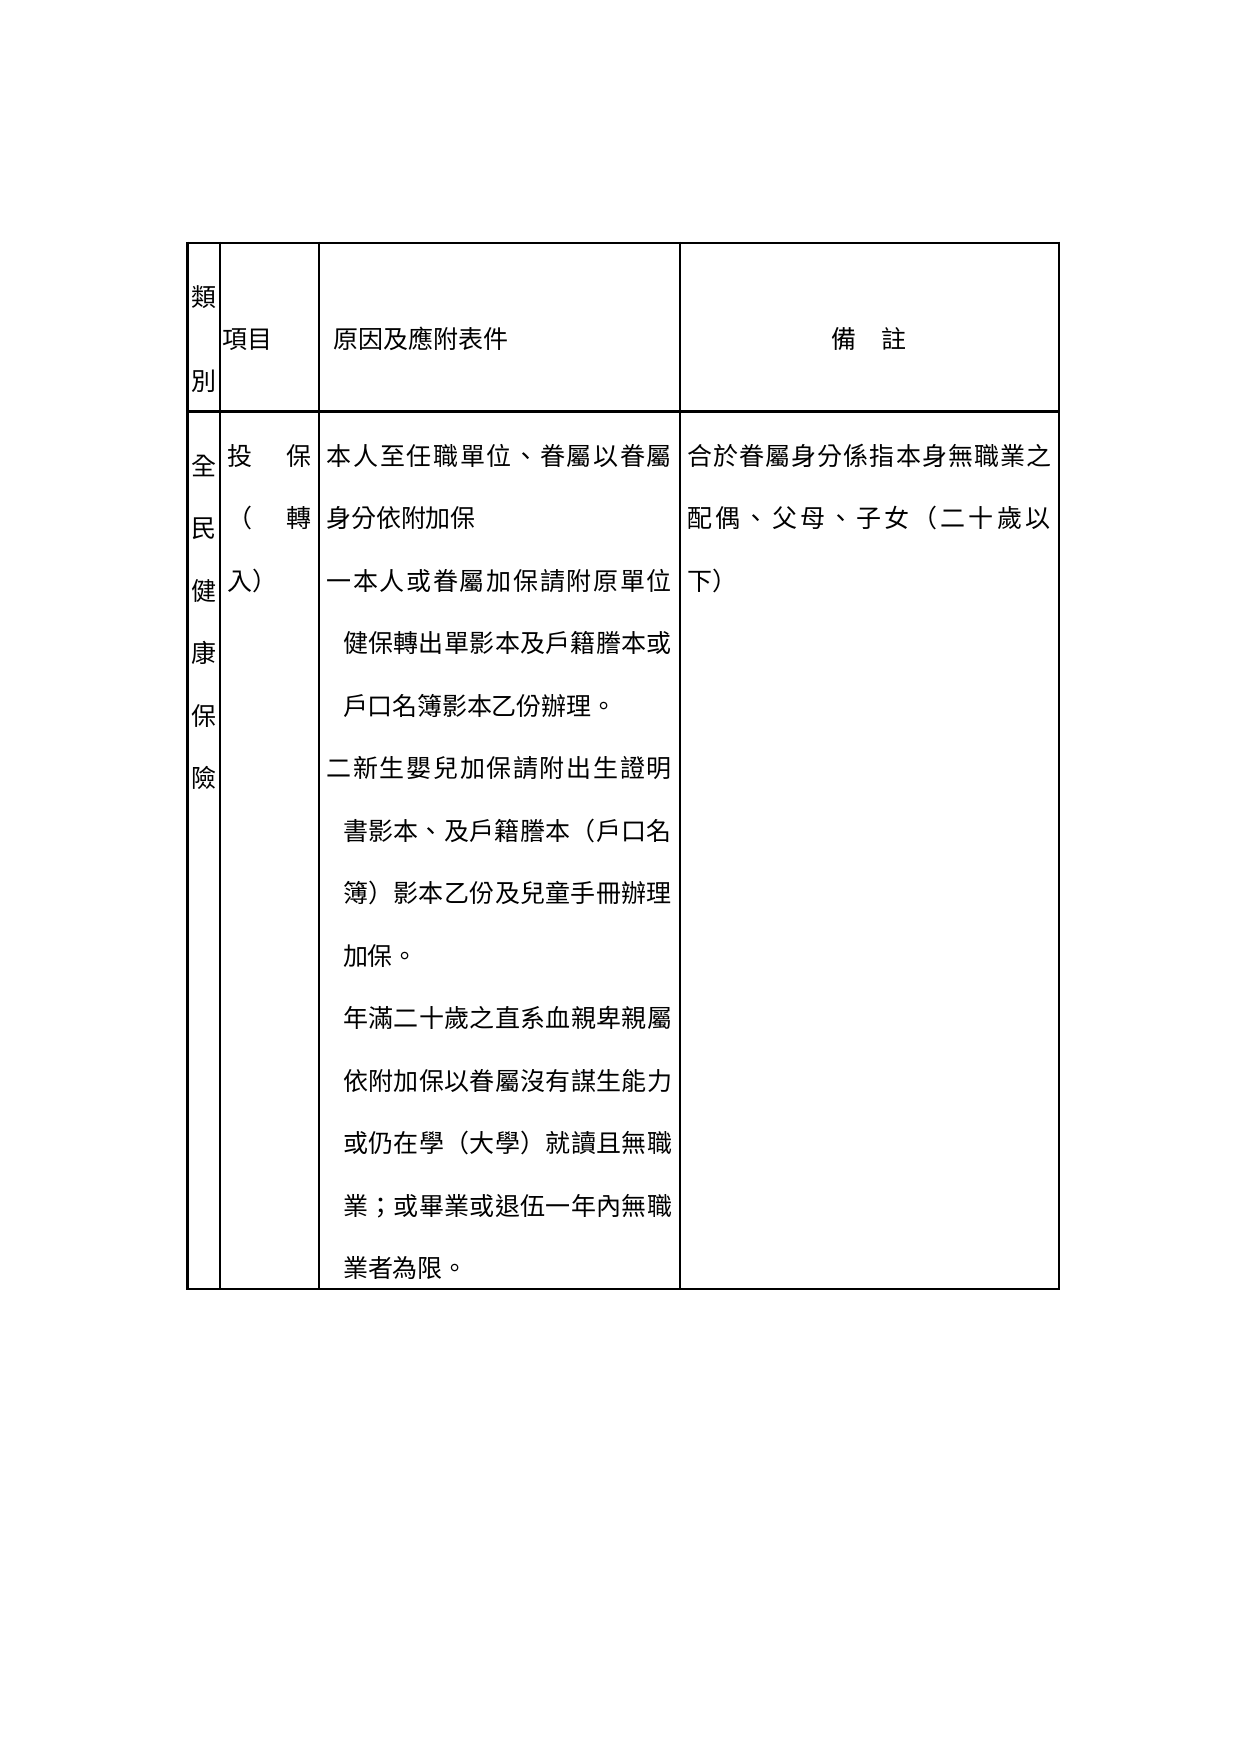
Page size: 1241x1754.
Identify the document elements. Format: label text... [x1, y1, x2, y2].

table_header 備 註 [681, 244, 1058, 410]
table_cell 投保（轉入） [221, 413, 318, 1287]
table_header 類 別 [189, 244, 219, 410]
table_cell 合於眷屬身分係指本身無職業之配偶、父母、子女（二十歲以下） [681, 413, 1058, 1287]
table_header 原因及應附表件 [320, 244, 679, 410]
table_cell 本人至任職單位、眷屬以眷屬身分依附加保 一本人或眷屬加保請附原單位健保轉出單影本及戶籍謄本或戶口名簿影本乙份辦理。 二新生嬰兒加保請附出生證明書影本、及戶籍謄本（戶口名簿）影本乙份及兒童手冊辦理加保。 年滿二十歲之直系血親卑親屬依附加保以眷屬沒有謀生能力或仍在學（大學）就讀且無職業；或畢業或退伍一年內無職業者為限。 [320, 413, 679, 1287]
table_header 項目 [221, 244, 318, 410]
table_cell 全民健康保險 [189, 413, 219, 1287]
